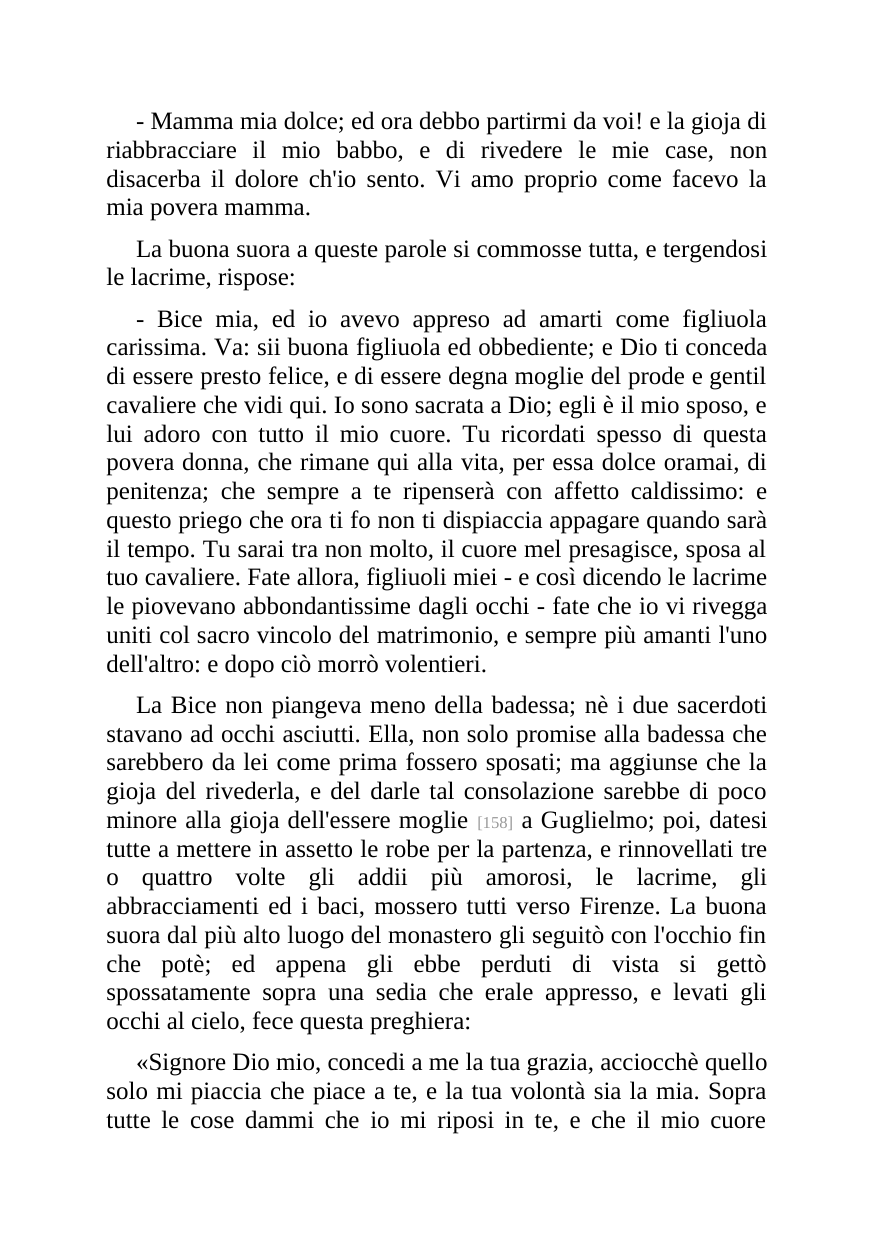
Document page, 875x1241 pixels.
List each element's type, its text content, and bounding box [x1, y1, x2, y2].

text - Mamma mia dolce; ed ora debbo partirmi da voi! e la gioja di riabbracciare il mio babbo, e di rivedere le mie case, non disacerba il dolore ch'io sento. Vi amo proprio come facevo la mia povera mamma. [106, 106, 768, 221]
text La buona suora a queste parole si commosse tutta, e tergendosi le lacrime, rispose: [106, 234, 768, 291]
text «Signore Dio mio, concedi a me la tua grazia, acciocchè quello solo mi piaccia che piace a te, e la tua volontà sia la mia. Sopra tutte le cose dammi che io mi riposi in te, e che il mio cuore [106, 1047, 768, 1134]
text - Bice mia, ed io avevo appreso ad amarti come figliuola carissima. Va: sii buona figliuola ed obbediente; e Dio ti conceda di essere presto felice, e di essere degna moglie del prode e gentil cavaliere che vidi qui. Io sono sacrata a Dio; egli è il mio sposo, e lui adoro con tutto il mio cuore. Tu ricordati spesso di questa povera donna, che rimane qui alla vita, per essa dolce oramai, di penitenza; che sempre a te ripenserà con affetto caldissimo: e questo priego che ora ti fo non ti dispiaccia appagare quando sarà il tempo. Tu sarai tra non molto, il cuore mel presagisce, sposa al tuo cavaliere. Fate allora, figliuoli miei - e così dicendo le lacrime le piovevano abbondantissime dagli occhi - fate che io vi rivegga uniti col sacro vincolo del matrimonio, e sempre più amanti l'uno dell'altro: e dopo ciò morrò volentieri. [106, 304, 768, 677]
text La Bice non piangeva meno della badessa; nè i due sacerdoti stavano ad occhi asciutti. Ella, non solo promise alla badessa che sarebbero da lei come prima fossero sposati; ma aggiunse che la gioja del rivederla, e del darle tal consolazione sarebbe di poco minore alla gioja dell'essere moglie [158] a Guglielmo; poi, datesi tutte a mettere in assetto le robe per la partenza, e rinnovellati tre o quattro volte gli addii più amorosi, le lacrime, gli abbracciamenti ed i baci, mossero tutti verso Firenze. La buona suora dal più alto luogo del monastero gli seguitò con l'occhio fin che potè; ed appena gli ebbe perduti di vista si gettò spossatamente sopra una sedia che erale appresso, e levati gli occhi al cielo, fece questa preghiera: [106, 690, 768, 1035]
